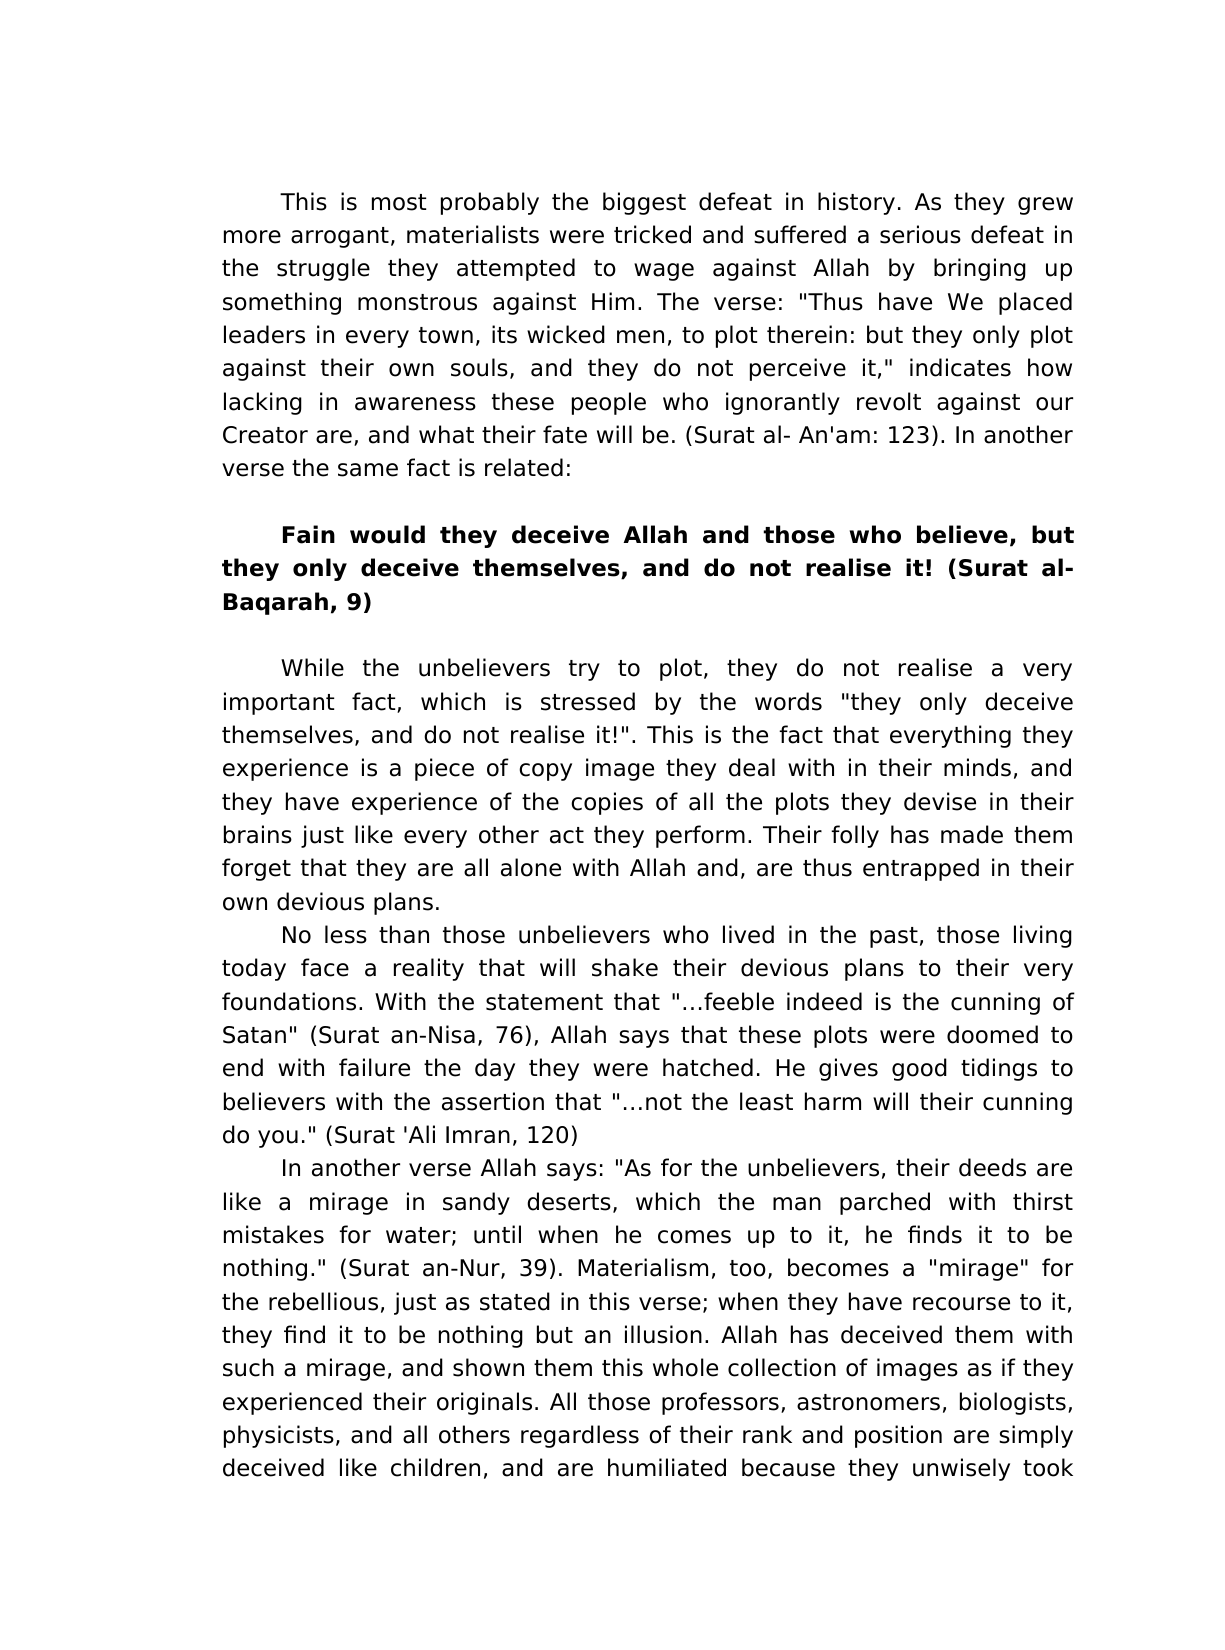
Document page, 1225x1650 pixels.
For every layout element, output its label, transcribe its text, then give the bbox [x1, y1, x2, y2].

text In another verse Allah says: "As for the unbelievers, their deeds are like a mirage in sandy deserts, which the man parched with thirst mistakes for water; until when he comes up to it, he finds it to be nothing." (Surat an-Nur, 39). Materialism, too, becomes a "mirage" for the rebellious, just as stated in this verse; when they have recourse to it, they find it to be nothing but an illusion. Allah has deceived them with such a mirage, and shown them this whole collection of images as if they experienced their originals. All those professors, astronomers, biologists, physicists, and all others regardless of their rank and position are simply deceived like children, and are humiliated because they unwisely took [222, 1150, 1075, 1483]
text No less than those unbelievers who lived in the past, those living today face a reality that will shake their devious plans to their very foundations. With the statement that "…feeble indeed is the cunning of Satan" (Surat an-Nisa, 76), Allah says that these plots were doomed to end with failure the day they were hatched. He gives good tidings to believers with the assertion that "…not the least harm will their cunning do you." (Surat 'Ali Imran, 120) [222, 917, 1075, 1150]
text Fain would they deceive Allah and those who believe, but they only deceive themselves, and do not realise it! (Surat al-Baqarah, 9) [222, 517, 1075, 617]
text This is most probably the biggest defeat in history. As they grew more arrogant, materialists were tricked and suffered a serious defeat in the struggle they attempted to wage against Allah by bringing up something monstrous against Him. The verse: "Thus have We placed leaders in every town, its wicked men, to plot therein: but they only plot against their own souls, and they do not perceive it," indicates how lacking in awareness these people who ignorantly revolt against our Creator are, and what their fate will be. (Surat al- An'am: 123). In another verse the same fact is related: [222, 183, 1075, 483]
text While the unbelievers try to plot, they do not realise a very important fact, which is stressed by the words "they only deceive themselves, and do not realise it!". This is the fact that everything they experience is a piece of copy image they deal with in their minds, and they have experience of the copies of all the plots they devise in their brains just like every other act they perform. Their folly has made them forget that they are all alone with Allah and, are thus entrapped in their own devious plans. [222, 650, 1075, 917]
